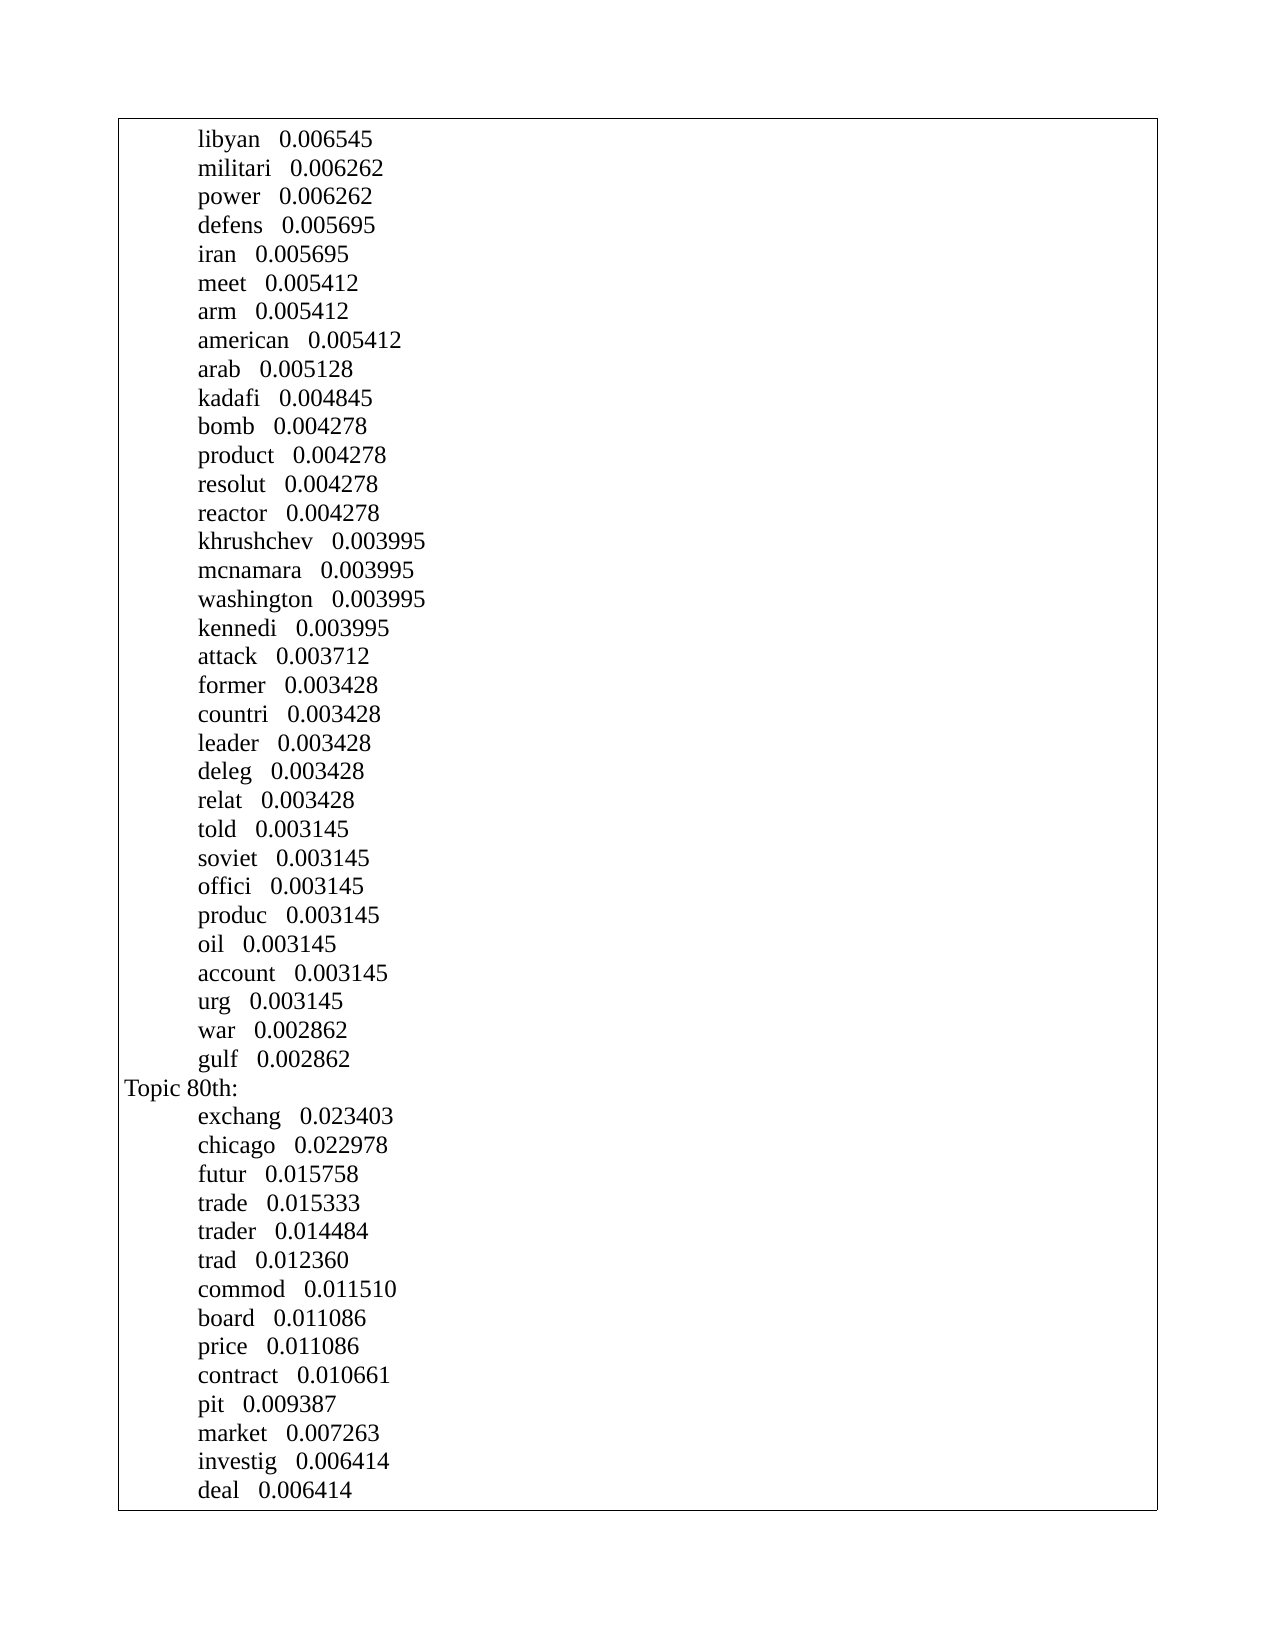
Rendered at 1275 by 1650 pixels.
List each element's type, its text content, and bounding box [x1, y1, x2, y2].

table_header libyan 0.006545 militari 0.006262 power 0.006262 defens 0.005695 iran 0.005695 meet 0.005412 arm 0.005412 american 0.005412 arab 0.005128 kadafi 0.004845 bomb 0.004278 product 0.004278 resolut 0.004278 reactor 0.004278 khrushchev 0.003995 mcnamara 0.003995 washington 0.003995 kennedi 0.003995 attack 0.003712 former 0.003428 countri 0.003428 leader 0.003428 deleg 0.003428 relat 0.003428 told 0.003145 soviet 0.003145 offici 0.003145 produc 0.003145 oil 0.003145 account 0.003145 urg 0.003145 war 0.002862 gulf 0.002862 Topic 80th: exchang 0.023403 chicago 0.022978 futur 0.015758 trade 0.015333 trader 0.014484 trad 0.012360 commod 0.011510 board 0.011086 price 0.011086 contract 0.010661 pit 0.009387 market 0.007263 investig 0.006414 deal 0.006414 [119, 119, 1157, 1510]
